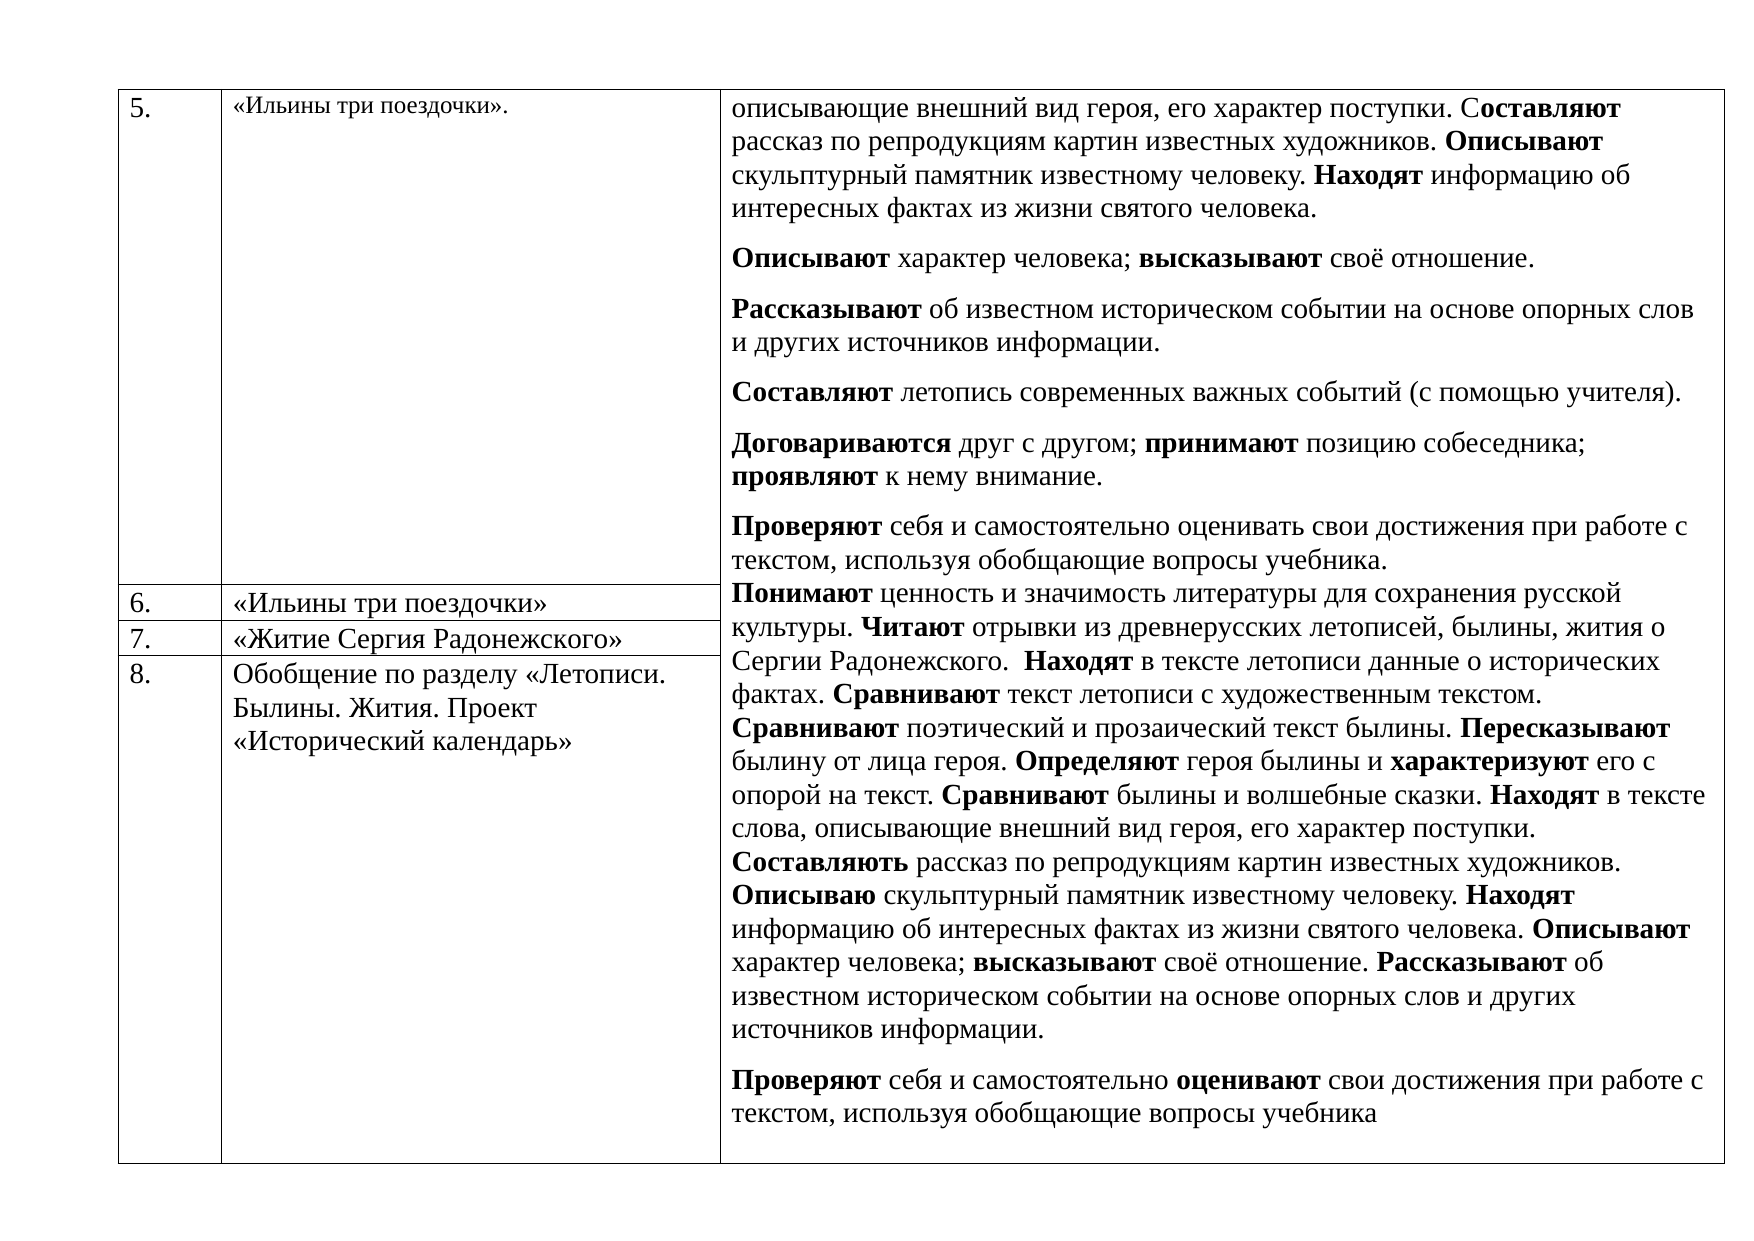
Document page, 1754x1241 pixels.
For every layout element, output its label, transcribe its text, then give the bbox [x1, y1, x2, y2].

table_cell 5. [119, 90, 221, 584]
table_cell «Ильины три поездочки» [222, 585, 720, 620]
table_cell «Ильины три поездочки». [222, 90, 720, 584]
table_cell 6. [119, 585, 221, 620]
table_cell 8. [119, 656, 221, 1162]
table_cell «Житие Сергия Радонежского» [222, 621, 720, 655]
table_cell описывающие внешний вид героя, его характер поступки. Составляют рассказ по репродукциям картин известных художников. Описывают скульптурный памятник известному человеку. Находят информацию об интересных фактах из жизни святого человека. Описывают характер человека; высказывают своё отношение. Рассказывают об известном историческом событии на основе опорных слов и других источников информации. Составляют летопись современных важных событий (с помощью учителя). Договариваются друг с другом; принимают позицию собеседника; проявляют к нему внимание. Проверяют себя и самостоятельно оценивать свои достижения при работе с текстом, используя обобщающие вопросы учебника. Понимают ценность и значимость литературы для сохранения русской культуры. Читают отрывки из древнерусских летописей, былины, жития о Сергии Радонежского. Находят в тексте летописи данные о исторических фактах. Сравнивают текст летописи с художественным текстом. Сравнивают поэтический и прозаический текст былины. Пересказывают былину от лица героя. Определяют героя былины и характеризуют его с опорой на текст. Сравнивают былины и волшебные сказки. Находят в тексте слова, описывающие внешний вид героя, его характер поступки. Составляють рассказ по репродукциям картин известных художников. Описываю скульптурный памятник известному человеку. Находят информацию об интересных фактах из жизни святого человека. Описывают характер человека; высказывают своё отношение. Рассказывают об известном историческом событии на основе опорных слов и других источников информации. Проверяют себя и самостоятельно оценивают свои достижения при работе с текстом, используя обобщающие вопросы учебника [721, 90, 1724, 1162]
table_cell Обобщение по разделу «Летописи. Былины. Жития. Проект «Исторический календарь» [222, 656, 720, 1162]
table_cell 7. [119, 621, 221, 655]
